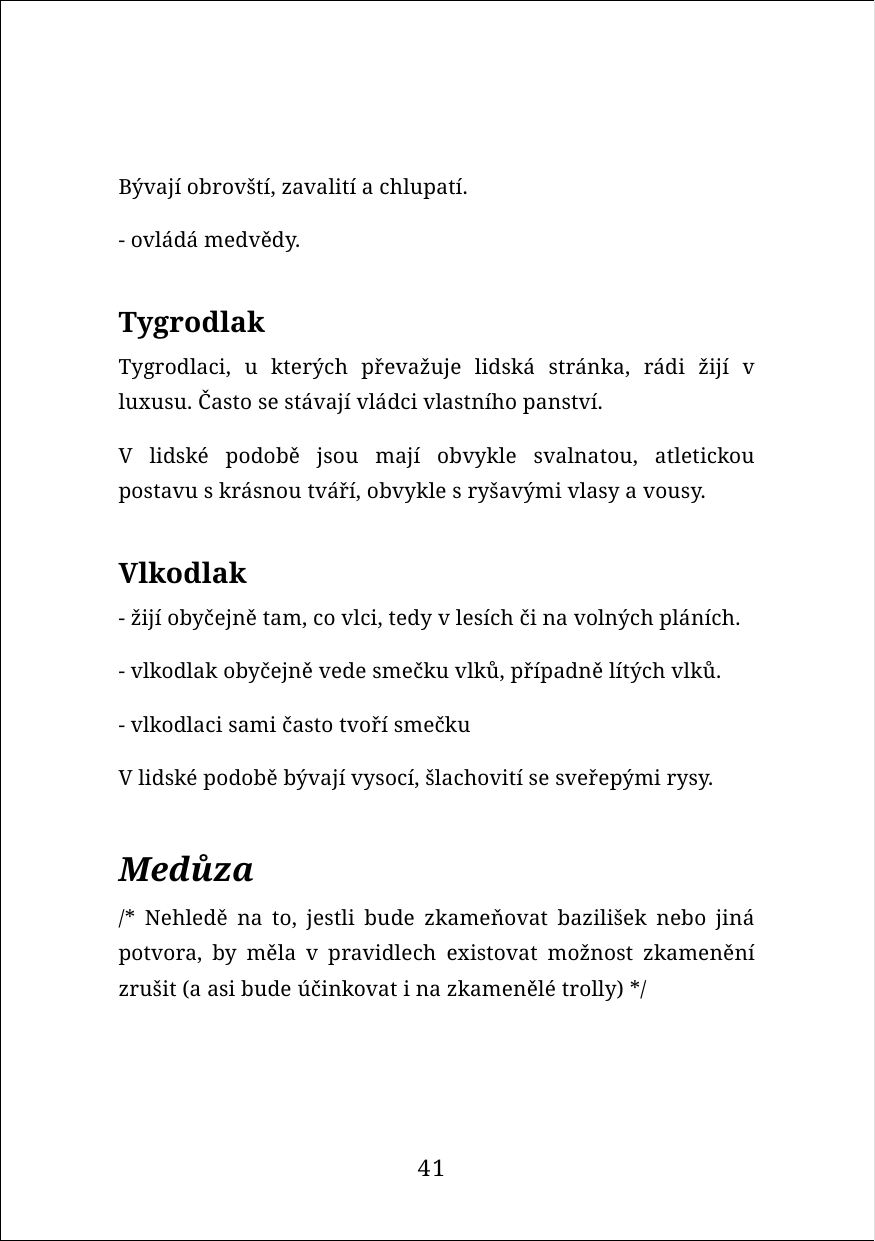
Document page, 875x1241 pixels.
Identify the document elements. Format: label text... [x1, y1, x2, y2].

text V lidské podobě bývají vysocí, šlachovití se sveřepými rysy. [118, 763, 756, 791]
text - vlkodlak obyčejně vede smečku vlků, případně lítých vlků. [118, 656, 756, 685]
subtitle Vlkodlak [118, 553, 756, 591]
text - ovládá medvědy. [118, 225, 756, 253]
text V lidské podobě jsou mají obvykle svalnatou, atletickou postavu s krásnou tváří, obvykle s ryšavými vlasy a vousy. [118, 441, 756, 505]
text - žijí obyčejně tam, co vlci, tedy v lesích či na volných pláních. [118, 603, 756, 632]
text /* Nehledě na to, jestli bude zkameňovat bazilišek nebo jiná potvora, by měla v pravidlech existovat možnost zkamenění zrušit (a asi bude účinkovat i na zkamenělé trolly) */ [118, 903, 756, 1002]
subtitle Medůza [118, 846, 756, 891]
text Bývají obrovští, zavalití a chlupatí. [118, 172, 756, 200]
subtitle Tygrodlak [118, 302, 756, 340]
text Tygrodlaci, u kterých převažuje lidská stránka, rádi žijí v luxusu. Často se stávají vládci vlastního panství. [118, 352, 756, 416]
text - vlkodlaci sami často tvoří smečku [118, 710, 756, 738]
